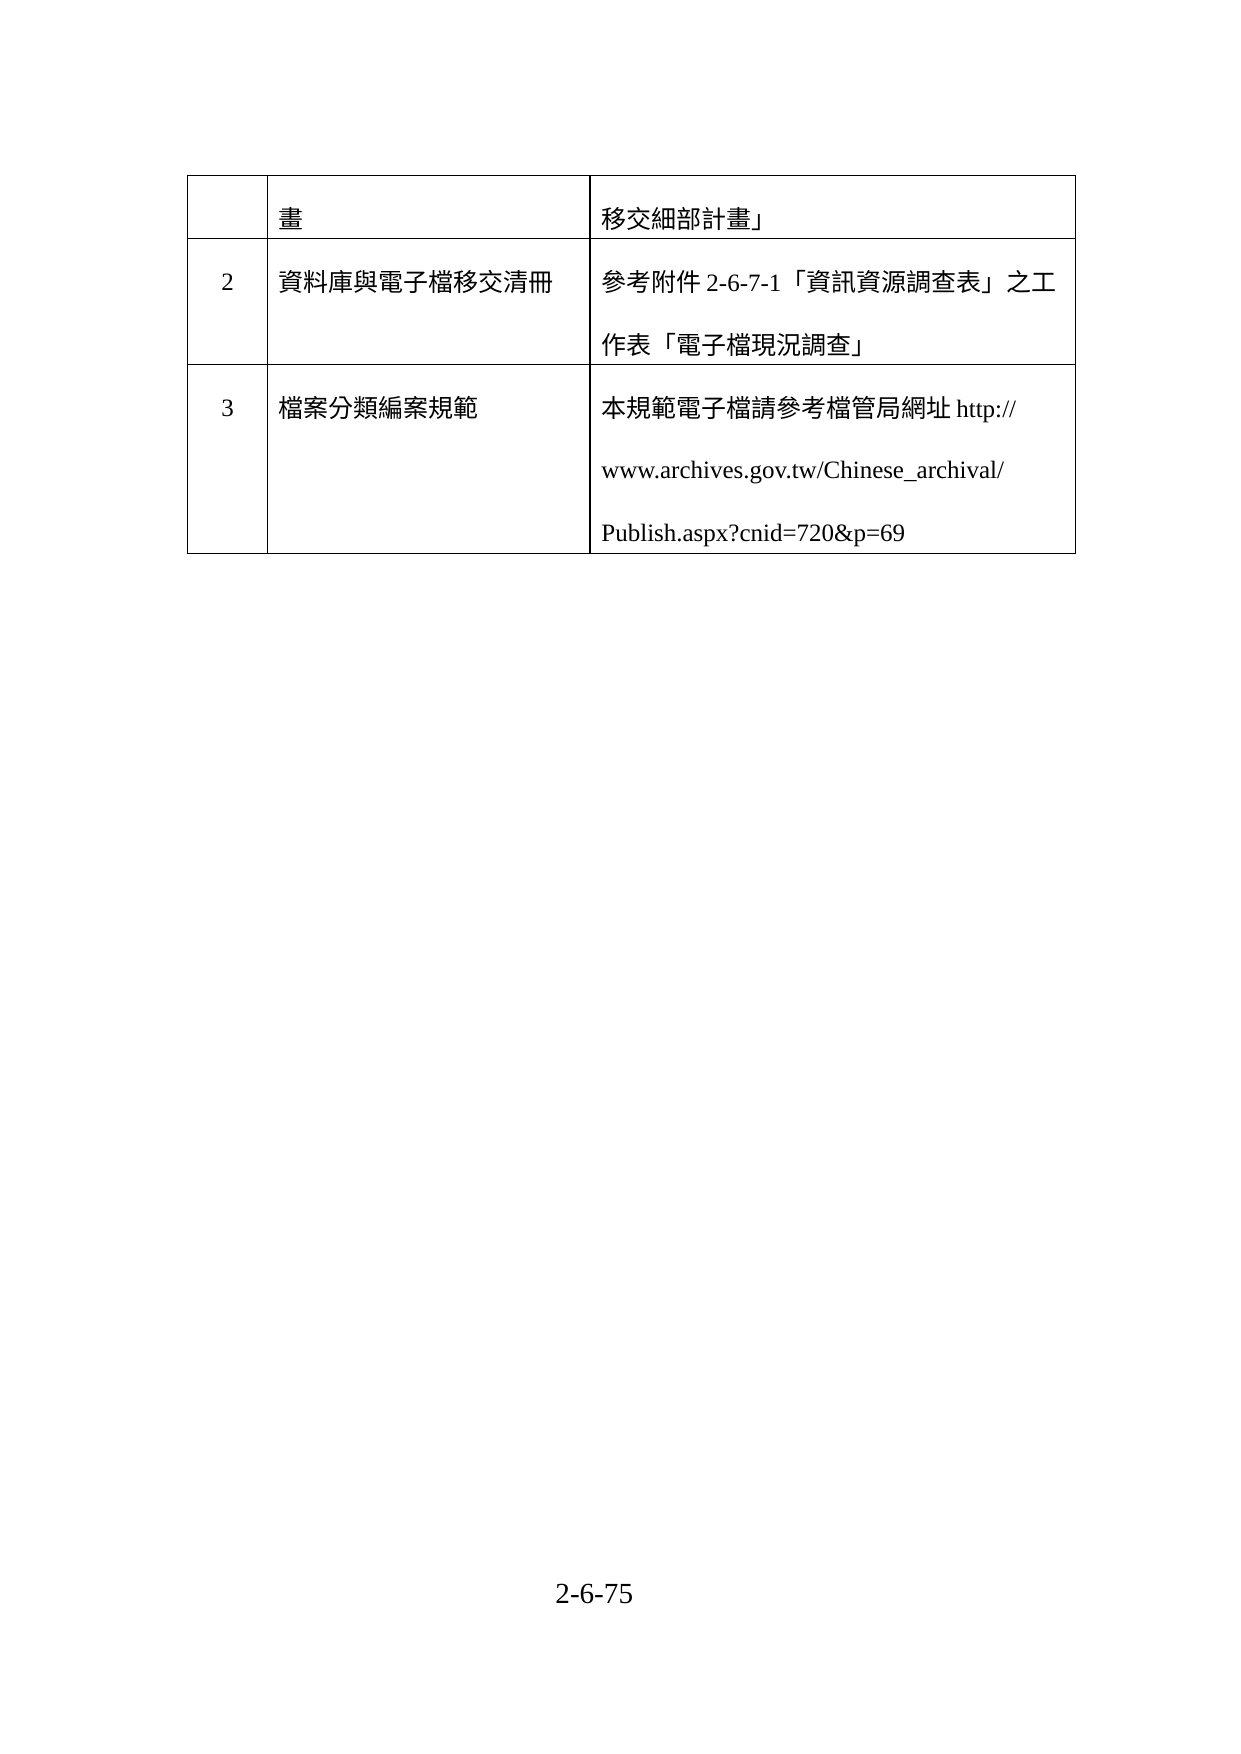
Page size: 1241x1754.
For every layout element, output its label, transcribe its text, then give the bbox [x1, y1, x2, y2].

table_cell 參考附件2-6-7-1「資訊資源調查表」之工作表「電子檔現況調查」 [591, 239, 1075, 364]
table_cell 3 [188, 365, 267, 553]
table_cell 資料庫與電子檔移交清冊 [268, 239, 589, 364]
table_cell [188, 176, 267, 238]
table_cell 畫 [268, 176, 589, 238]
table_cell 移交細部計畫」 [591, 176, 1075, 238]
table_cell 本規範電子檔請參考檔管局網址http://www.archives.gov.tw/Chinese_archival/ Publish.aspx?cnid=720&p=69 [591, 365, 1075, 553]
table_cell 2 [188, 239, 267, 364]
table_cell 檔案分類編案規範 [268, 365, 589, 553]
